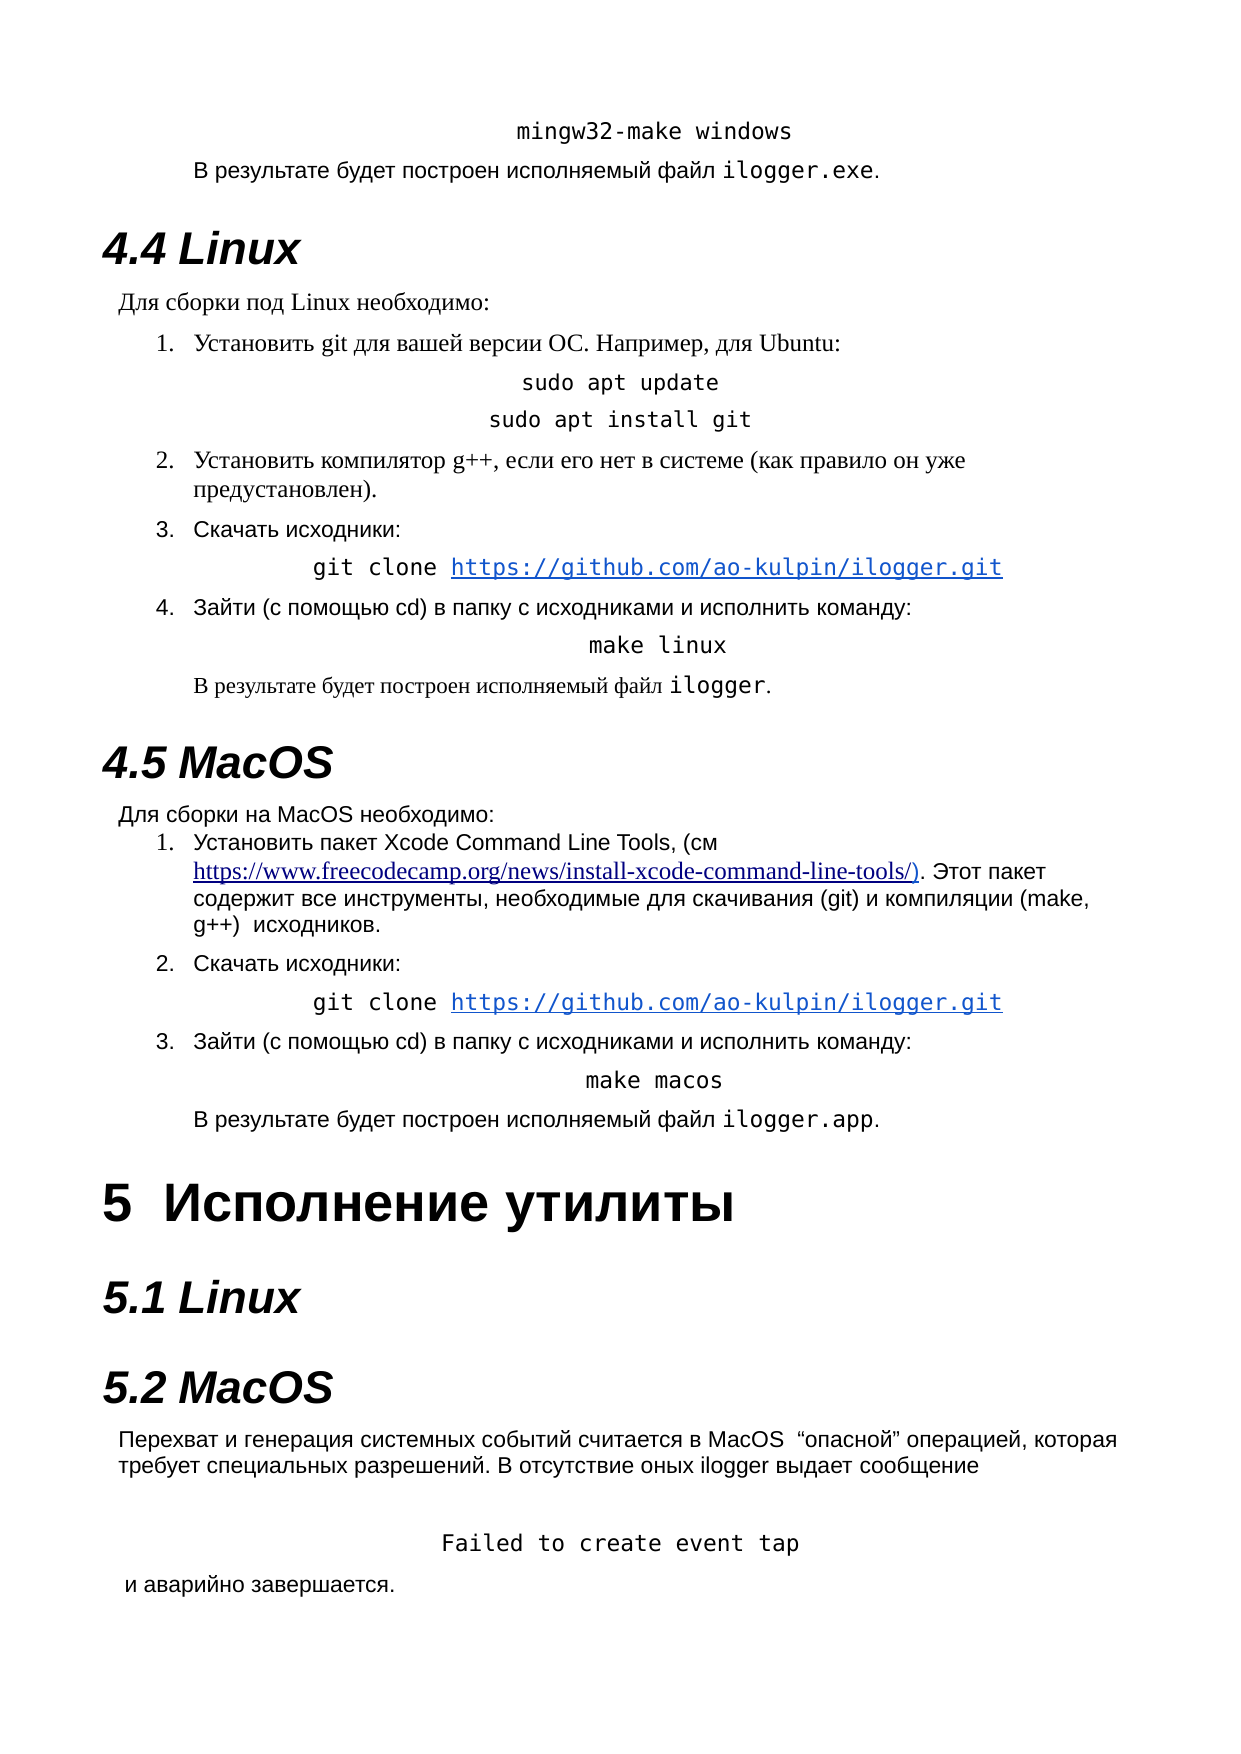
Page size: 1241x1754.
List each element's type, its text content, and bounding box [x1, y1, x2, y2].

text Перехват и генерация системных событий считается в MacOS “опасной” операцией, которая требует специальных разрешений. В отсутствие оных ilogger выдает сообщение [118, 1426, 1122, 1479]
text sudo apt update [118, 369, 1122, 395]
subtitle Исполнение утилиты [103, 1171, 1122, 1233]
subtitle MacOS [103, 736, 1122, 789]
list Установить git для вашей версии ОС. Например, для Ubuntu: [156, 328, 1122, 357]
list git clone https://github.com/ao-kulpin/ilogger.git [156, 989, 1122, 1016]
list mingw32-make windows [156, 118, 1122, 145]
list В результате будет построен исполняемый файл ilogger.exe. [156, 157, 1122, 184]
text и аварийно завершается. [118, 1569, 1122, 1598]
list В результате будет построен исполняемый файл ilogger.app. [156, 1106, 1122, 1133]
list В результате будет построен исполняемый файл ilogger. [156, 672, 1122, 698]
text Для сборки на MacOS необходимо: [118, 801, 1122, 827]
list Установить компилятор g++, если его нет в системе (как правило он уже предустановлен). [156, 446, 1122, 503]
list Установить пакет Xcode Command Line Tools, (см https://www.freecodecamp.org/news/install-xcode-command-line-tools/). Этот пакет содержит все инструменты, необходимые для скачивания (git) и компиляции (make, g++) исходников. [156, 827, 1122, 938]
subtitle MacOS [103, 1361, 1122, 1413]
text Для сборки под Linux необходимо: [118, 287, 1122, 316]
list Зайти (с помощью cd) в папку с исходниками и исполнить команду: [156, 1028, 1122, 1054]
list make linux [156, 632, 1122, 659]
list make macos [156, 1067, 1122, 1094]
text sudo apt install git [118, 408, 1122, 433]
list Скачать исходники: [156, 950, 1122, 977]
text Failed to create event tap [118, 1530, 1122, 1557]
list git clone https://github.com/ao-kulpin/ilogger.git [156, 554, 1122, 581]
subtitle Linux [103, 222, 1122, 274]
subtitle Linux [103, 1271, 1122, 1323]
list Скачать исходники: [156, 516, 1122, 542]
list Зайти (с помощью cd) в папку с исходниками и исполнить команду: [156, 594, 1122, 620]
